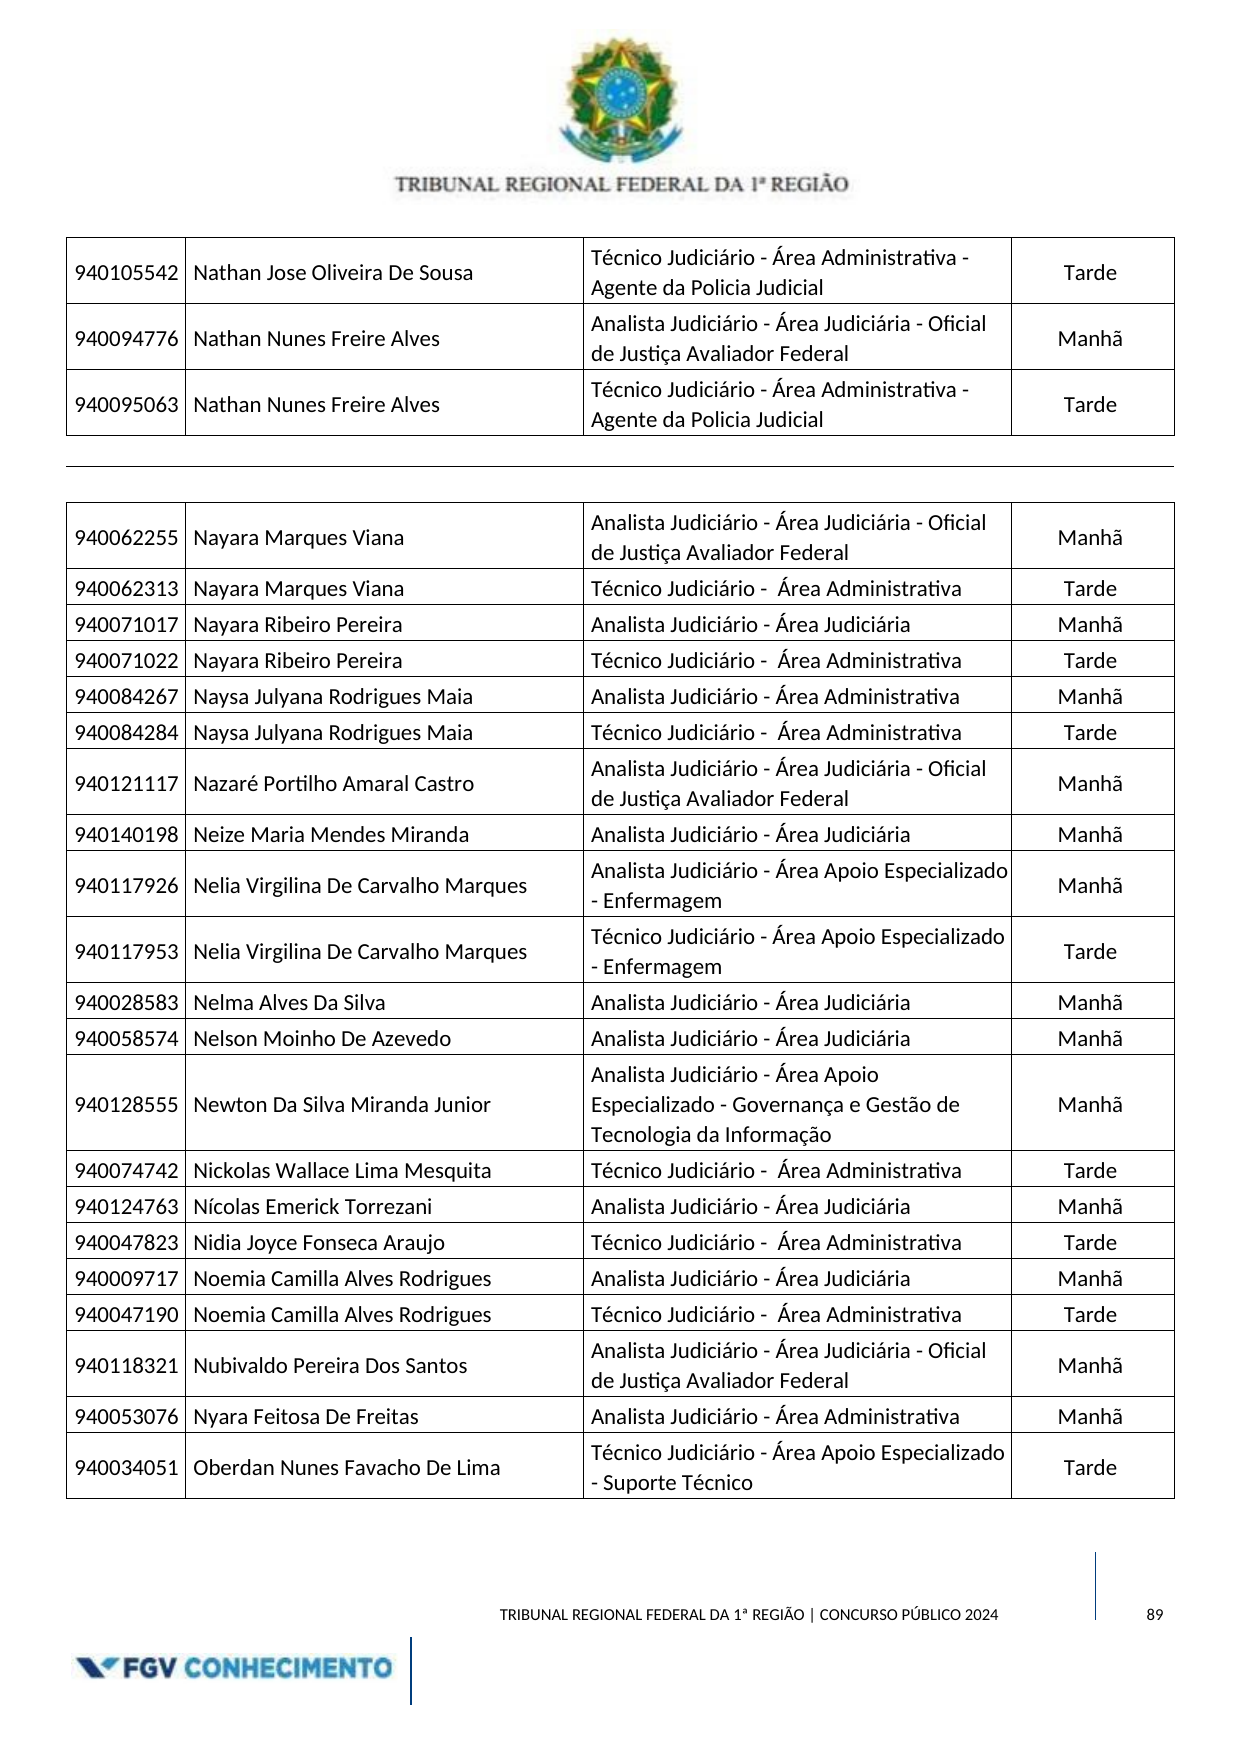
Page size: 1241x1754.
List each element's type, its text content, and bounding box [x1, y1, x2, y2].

table_cell 940058574 [67, 1019, 185, 1054]
table_cell 940009717 [67, 1259, 185, 1294]
table_cell Analista Judiciário - Área Judiciária - Oficial de Justiça Avaliador Federal [584, 503, 1011, 568]
table_cell Técnico Judiciário - Área Administrativa [584, 713, 1011, 748]
table_cell Nathan Jose Oliveira De Sousa [186, 238, 583, 303]
table_cell Analista Judiciário - Área Judiciária [584, 815, 1011, 850]
table_cell Tarde [1012, 1433, 1174, 1498]
table_cell Nathan Nunes Freire Alves [186, 304, 583, 369]
table_cell 940128555 [67, 1055, 185, 1150]
table_cell Tarde [1012, 917, 1174, 982]
table_cell 940124763 [67, 1187, 185, 1222]
table_cell Técnico Judiciário - Área Apoio Especializado - Suporte Técnico [584, 1433, 1011, 1498]
table_cell Analista Judiciário - Área Judiciária [584, 605, 1011, 640]
table_cell Analista Judiciário - Área Apoio Especializado - Enfermagem [584, 851, 1011, 916]
table_cell Manhã [1012, 1259, 1174, 1294]
table_cell Tarde [1012, 1295, 1174, 1330]
table_cell Nayara Marques Viana [186, 503, 583, 568]
table_cell Manhã [1012, 749, 1174, 814]
table_cell Técnico Judiciário - Área Administrativa - Agente da Policia Judicial [584, 370, 1011, 435]
table_cell Manhã [1012, 983, 1174, 1018]
table_cell Analista Judiciário - Área Judiciária - Oficial de Justiça Avaliador Federal [584, 749, 1011, 814]
table_cell Manhã [1012, 1187, 1174, 1222]
table_cell Técnico Judiciário - Área Administrativa - Agente da Policia Judicial [584, 238, 1011, 303]
table_cell 940140198 [67, 815, 185, 850]
table_cell Noemia Camilla Alves Rodrigues [186, 1259, 583, 1294]
table_cell Nayara Marques Viana [186, 569, 583, 604]
table_cell Manhã [1012, 851, 1174, 916]
table_cell Analista Judiciário - Área Administrativa [584, 677, 1011, 712]
table_cell Manhã [1012, 503, 1174, 568]
table_cell Analista Judiciário - Área Judiciária [584, 1187, 1011, 1222]
table_cell Manhã [1012, 1055, 1174, 1150]
table_cell Nelma Alves Da Silva [186, 983, 583, 1018]
table_cell Nazaré Portilho Amaral Castro [186, 749, 583, 814]
table_cell 940047823 [67, 1223, 185, 1258]
table_cell Técnico Judiciário - Área Administrativa [584, 1295, 1011, 1330]
table_cell Tarde [1012, 641, 1174, 676]
table_cell Nícolas Emerick Torrezani [186, 1187, 583, 1222]
table_cell 940053076 [67, 1397, 185, 1432]
table_cell Manhã [1012, 1019, 1174, 1054]
table_cell Manhã [1012, 677, 1174, 712]
table_cell Nubivaldo Pereira Dos Santos [186, 1331, 583, 1396]
table_cell Manhã [1012, 605, 1174, 640]
table_cell Tarde [1012, 1151, 1174, 1186]
table_cell Tarde [1012, 370, 1174, 435]
table_cell Analista Judiciário - Área Apoio Especializado - Governança e Gestão de Tecnologia da Informação [584, 1055, 1011, 1150]
table_cell Nayara Ribeiro Pereira [186, 605, 583, 640]
table_cell Técnico Judiciário - Área Apoio Especializado - Enfermagem [584, 917, 1011, 982]
table_cell Analista Judiciário - Área Judiciária [584, 1259, 1011, 1294]
table_cell Nyara Feitosa De Freitas [186, 1397, 583, 1432]
table_cell Analista Judiciário - Área Judiciária [584, 1019, 1011, 1054]
table_header Turno de Prova [1012, 467, 1174, 502]
table_cell 940121117 [67, 749, 185, 814]
table_cell 940071022 [67, 641, 185, 676]
table_cell Noemia Camilla Alves Rodrigues [186, 1295, 583, 1330]
table_cell 940105542 [67, 238, 185, 303]
table_header Inscrição [66, 467, 186, 502]
table_cell 940084284 [67, 713, 185, 748]
table_cell Tarde [1012, 238, 1174, 303]
table_cell 940117926 [67, 851, 185, 916]
table_cell Técnico Judiciário - Área Administrativa [584, 569, 1011, 604]
table_cell Manhã [1012, 1397, 1174, 1432]
table_cell 940074742 [67, 1151, 185, 1186]
table_cell Tarde [1012, 569, 1174, 604]
table_cell Tarde [1012, 1223, 1174, 1258]
table_cell Nathan Nunes Freire Alves [186, 370, 583, 435]
table_cell Analista Judiciário - Área Judiciária - Oficial de Justiça Avaliador Federal [584, 1331, 1011, 1396]
table_cell Manhã [1012, 1331, 1174, 1396]
table_cell Newton Da Silva Miranda Junior [186, 1055, 583, 1150]
table_cell Nelia Virgilina De Carvalho Marques [186, 917, 583, 982]
table_cell Analista Judiciário - Área Judiciária [584, 983, 1011, 1018]
table_cell 940084267 [67, 677, 185, 712]
table_cell Nickolas Wallace Lima Mesquita [186, 1151, 583, 1186]
table_cell 940047190 [67, 1295, 185, 1330]
table_cell Nelia Virgilina De Carvalho Marques [186, 851, 583, 916]
table_cell Oberdan Nunes Favacho De Lima [186, 1433, 583, 1498]
table_cell Naysa Julyana Rodrigues Maia [186, 677, 583, 712]
table_cell Nelson Moinho De Azevedo [186, 1019, 583, 1054]
table_cell 940062255 [67, 503, 185, 568]
table_cell Analista Judiciário - Área Judiciária - Oficial de Justiça Avaliador Federal [584, 304, 1011, 369]
table_cell 940034051 [67, 1433, 185, 1498]
table_cell Manhã [1012, 304, 1174, 369]
table_cell Técnico Judiciário - Área Administrativa [584, 1151, 1011, 1186]
table_cell 940117953 [67, 917, 185, 982]
table_cell Naysa Julyana Rodrigues Maia [186, 713, 583, 748]
table_cell Nidia Joyce Fonseca Araujo [186, 1223, 583, 1258]
table_cell Manhã [1012, 815, 1174, 850]
table_header Nome [186, 467, 583, 502]
table_cell Técnico Judiciário - Área Administrativa [584, 1223, 1011, 1258]
table_cell 940118321 [67, 1331, 185, 1396]
table_header Cargo [584, 467, 1012, 502]
table_cell 940028583 [67, 983, 185, 1018]
table_cell 940094776 [67, 304, 185, 369]
table_cell Técnico Judiciário - Área Administrativa [584, 641, 1011, 676]
table_cell 940095063 [67, 370, 185, 435]
table_cell Neize Maria Mendes Miranda [186, 815, 583, 850]
table_cell 940071017 [67, 605, 185, 640]
table_cell Analista Judiciário - Área Administrativa [584, 1397, 1011, 1432]
table_cell 940062313 [67, 569, 185, 604]
table_cell Nayara Ribeiro Pereira [186, 641, 583, 676]
table_cell Tarde [1012, 713, 1174, 748]
